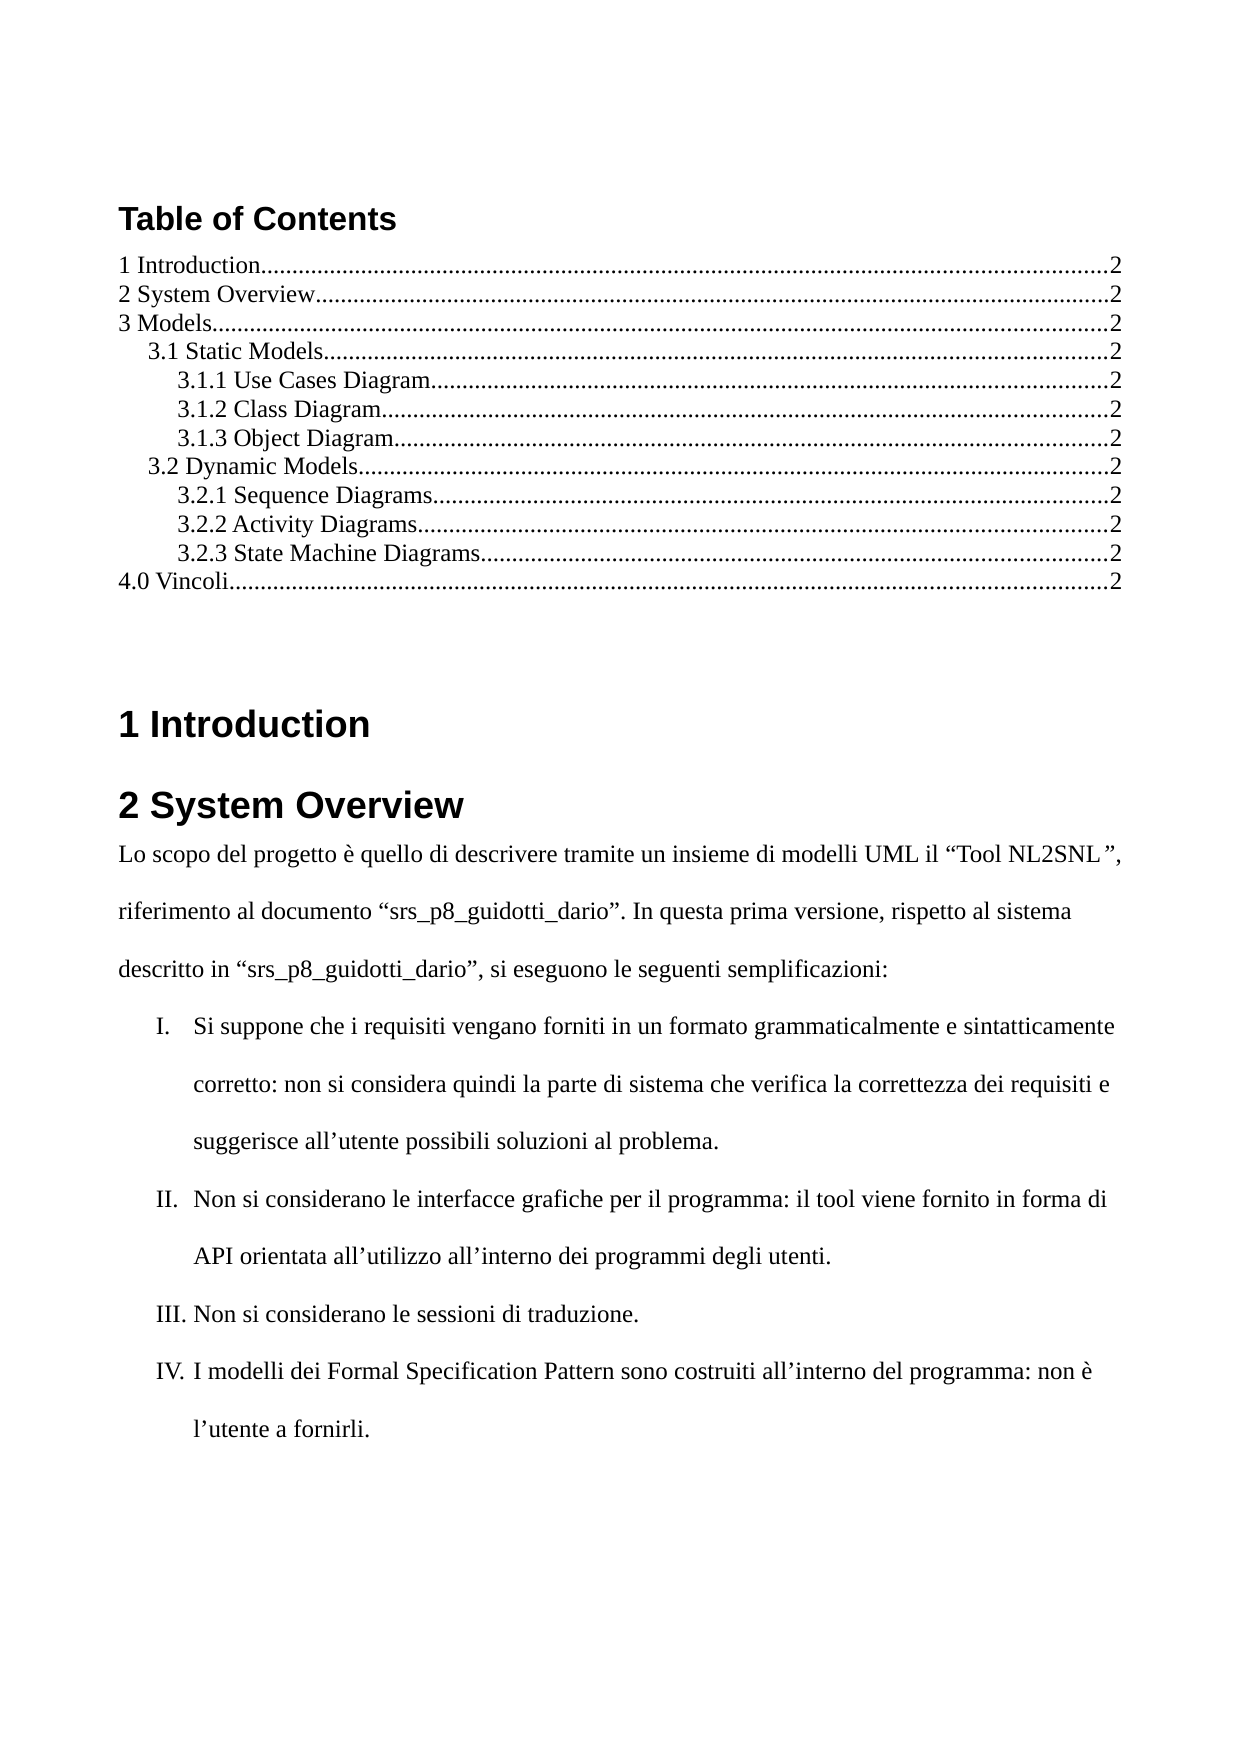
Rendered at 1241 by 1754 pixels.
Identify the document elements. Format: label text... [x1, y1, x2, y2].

text 3 Models 2 [118, 308, 1122, 336]
text 3.1 Static Models 2 [148, 336, 1122, 365]
text Lo scopo del progetto è quello di descrivere tramite un insieme di modelli UML il “Tool NL2SNL”, riferimento al documento “srs_p8_guidotti_dario”. In questa prima versione, rispetto al sistema descritto in “srs_p8_guidotti_dario”, si eseguono le seguenti semplificazioni: [118, 839, 1122, 982]
text 3.1.3 Object Diagram 2 [177, 423, 1122, 451]
subtitle Table of Contents [118, 199, 1122, 238]
subtitle 1 Introduction [118, 701, 1122, 745]
text 4.0 Vincoli 2 [118, 566, 1122, 595]
text 3.2.3 State Machine Diagrams 2 [177, 538, 1122, 566]
list I modelli dei Formal Specification Pattern sono costruiti all’interno del programma: non è l’utente a fornirli. [156, 1356, 1122, 1442]
text 1 Introduction 2 [118, 250, 1122, 279]
text 2 System Overview 2 [118, 279, 1122, 308]
subtitle 2 System Overview [118, 782, 1122, 826]
text 3.2 Dynamic Models 2 [148, 451, 1122, 480]
list Non si considerano le interfacce grafiche per il programma: il tool viene fornito in forma di API orientata all’utilizzo all’interno dei programmi degli utenti. [156, 1184, 1122, 1270]
text 3.1.2 Class Diagram 2 [177, 394, 1122, 423]
text 3.1.1 Use Cases Diagram 2 [177, 365, 1122, 394]
text 3.2.2 Activity Diagrams 2 [177, 509, 1122, 538]
list Non si considerano le sessioni di traduzione. [156, 1299, 1122, 1327]
list Si suppone che i requisiti vengano forniti in un formato grammaticalmente e sintatticamente corretto: non si considera quindi la parte di sistema che verifica la correttezza dei requisiti e suggerisce all’utente possibili soluzioni al problema. [156, 1011, 1122, 1155]
text 3.2.1 Sequence Diagrams 2 [177, 480, 1122, 509]
